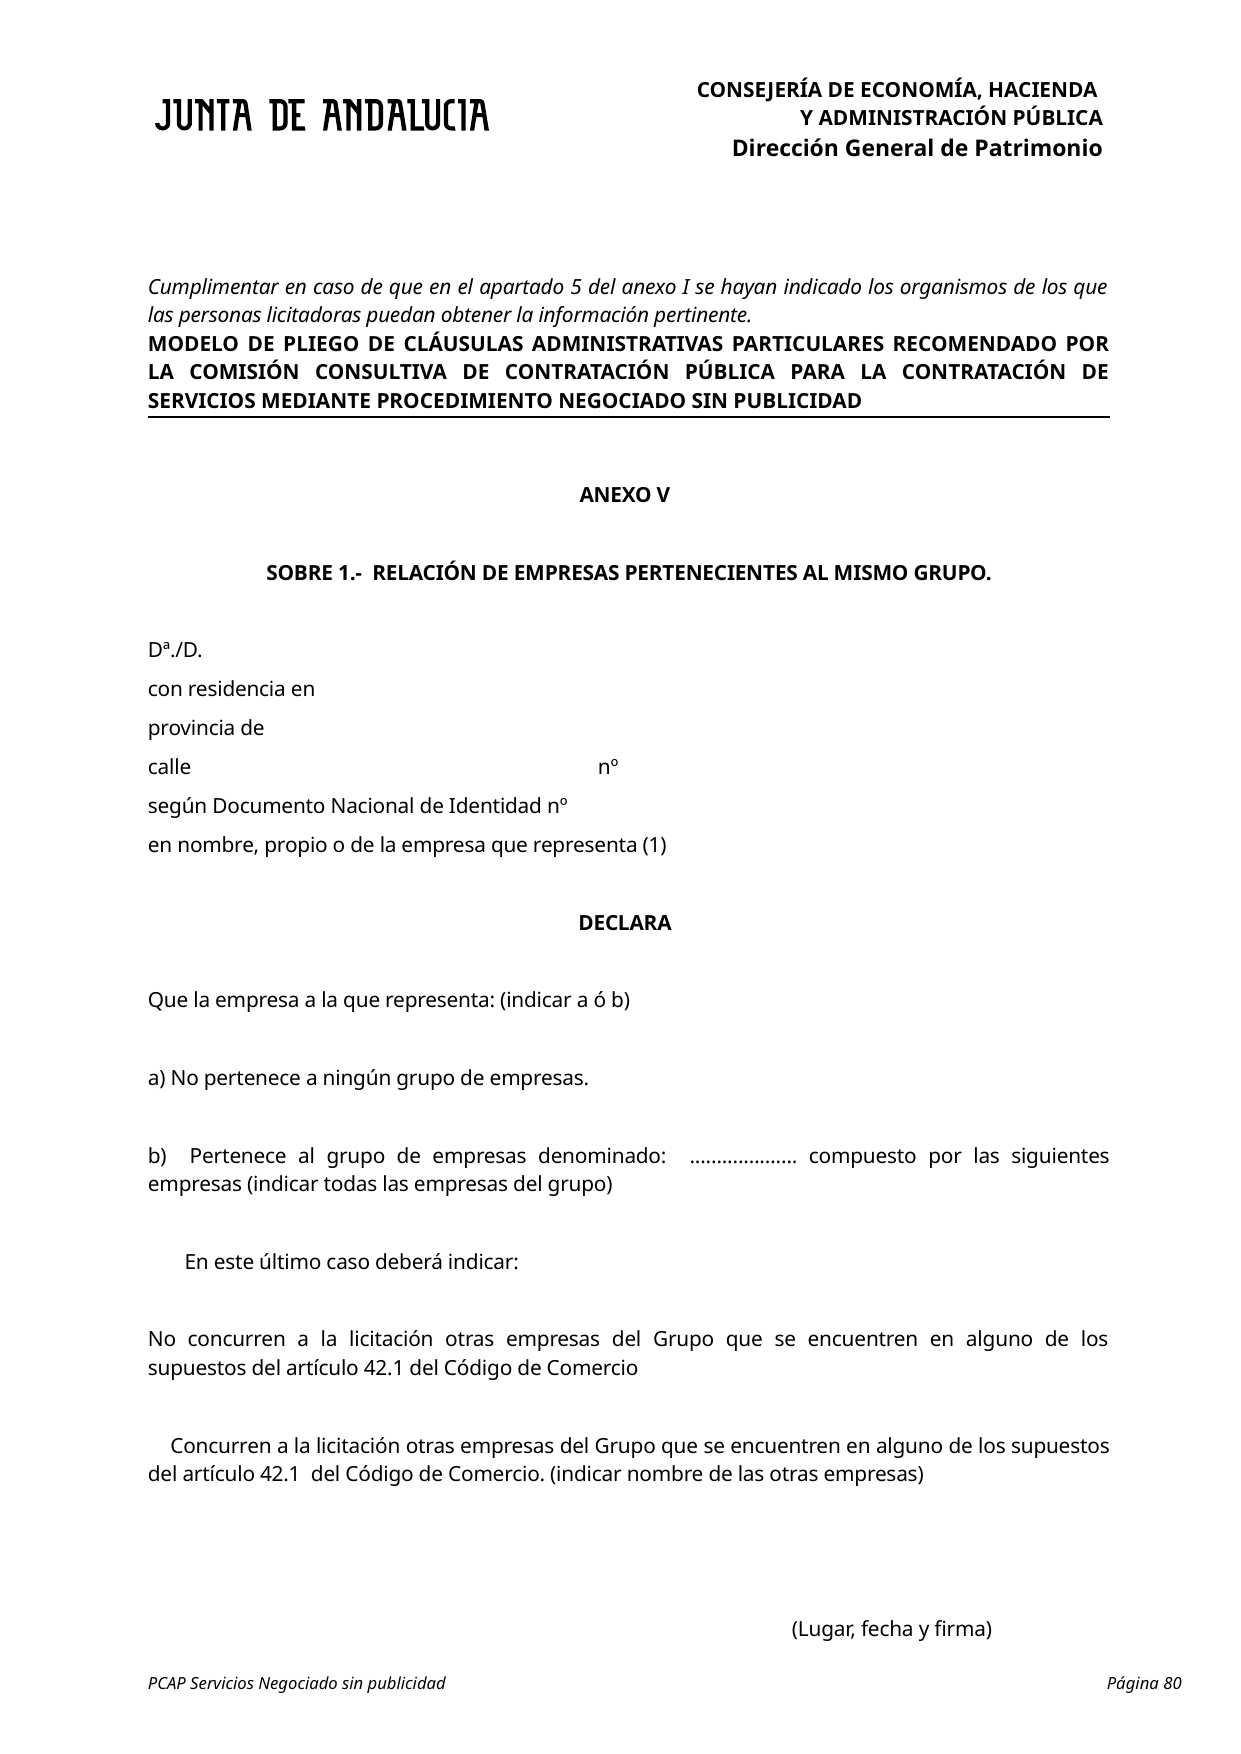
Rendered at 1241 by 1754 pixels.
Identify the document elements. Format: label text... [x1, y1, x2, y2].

text b) Pertenece al grupo de empresas denominado: .................... compuesto por las siguientes empresas (indicar todas las empresas del grupo) [148, 1141, 1110, 1198]
text SOBRE 1.- RELACIÓN DE EMPRESAS PERTENECIENTES AL MISMO GRUPO. [148, 558, 1110, 586]
text (Lugar, fecha y firma) [139, 1614, 992, 1643]
text provincia de [148, 713, 1110, 742]
text Que la empresa a la que representa: (indicar a ó b) [148, 985, 1110, 1014]
text En este último caso deberá indicar: [148, 1247, 1110, 1275]
text con residencia en [148, 674, 1110, 703]
text MODELO DE PLIEGO DE CLÁUSULAS ADMINISTRATIVAS PARTICULARES RECOMENDADO POR LA COMISIÓN CONSULTIVA DE CONTRATACIÓN PÚBLICA PARA LA CONTRATACIÓN DE SERVICIOS MEDIANTE PROCEDIMIENTO NEGOCIADO SIN PUBLICIDAD [148, 329, 1110, 416]
text ANEXO V [139, 480, 1110, 509]
text DECLARA [139, 908, 1110, 936]
text No concurren a la licitación otras empresas del Grupo que se encuentren en alguno de los supuestos del artículo 42.1 del Código de Comercio [148, 1324, 1110, 1381]
text según Documento Nacional de Identidad nº [148, 791, 1110, 819]
text Dª./D. [148, 636, 1110, 664]
text en nombre, propio o de la empresa que representa (1) [148, 830, 1110, 858]
text Concurren a la licitación otras empresas del Grupo que se encuentren en alguno de los supuestos del artículo 42.1 del Código de Comercio. (indicar nombre de las otras empresas) [148, 1431, 1110, 1488]
text a) No pertenece a ningún grupo de empresas. [148, 1063, 1110, 1091]
text Cumplimentar en caso de que en el apartado 5 del anexo I se hayan indicado los organismos de los que las personas licitadoras puedan obtener la información pertinente. [148, 272, 1110, 329]
text calle nº [148, 752, 1110, 781]
